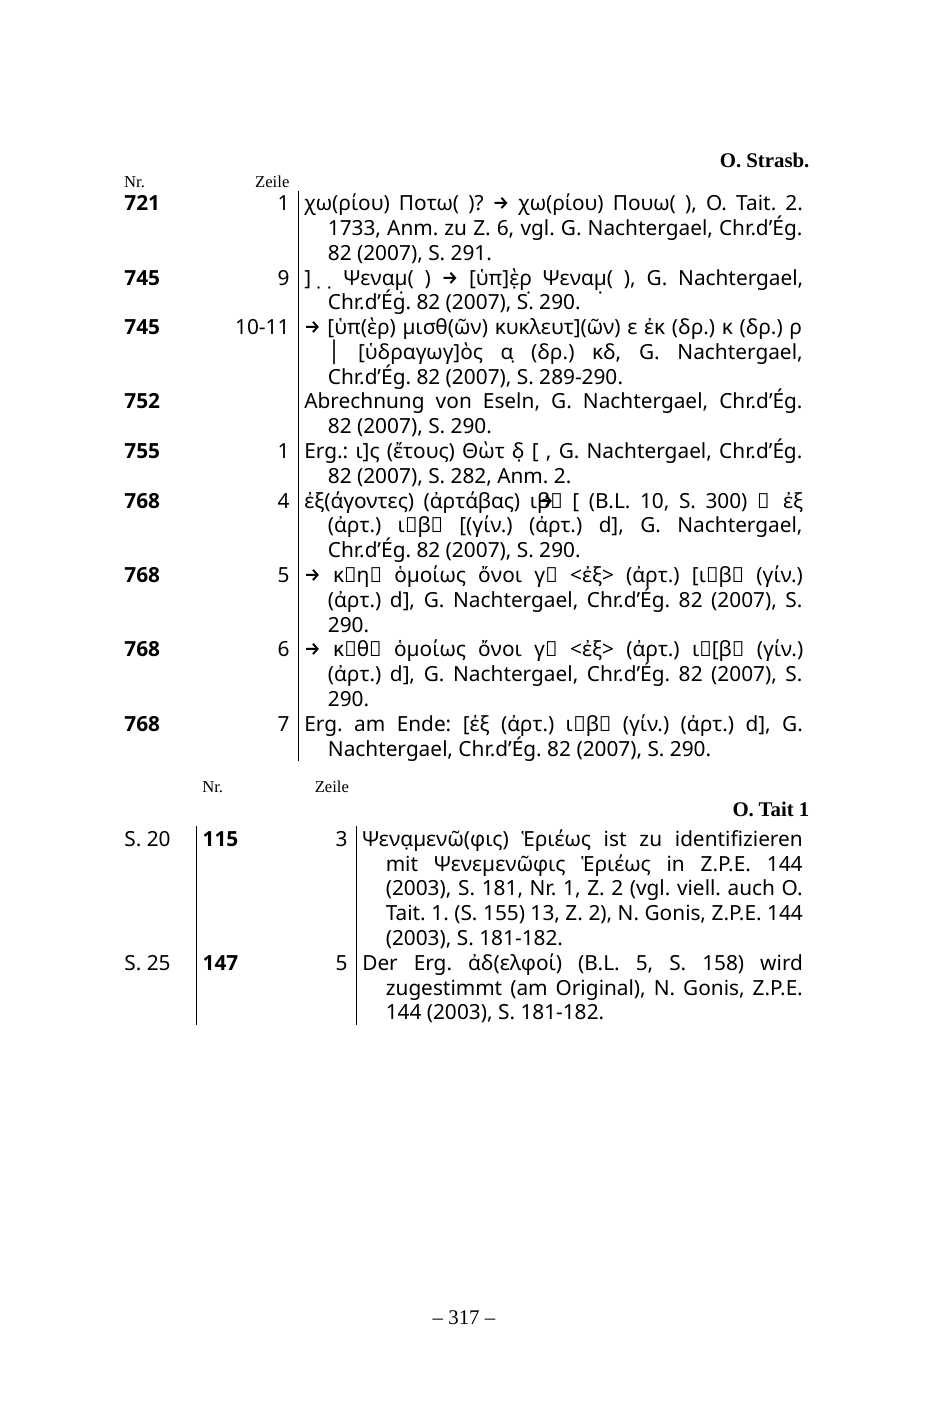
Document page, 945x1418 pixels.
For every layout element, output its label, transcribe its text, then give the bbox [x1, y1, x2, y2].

table_cell 745 [118, 315, 207, 389]
table_cell 768 [118, 563, 207, 637]
table_cell 768 [118, 711, 207, 761]
table_cell ἐξ(άγοντες) (ἀρτάβας) ιβ [ (B.L. 10, S. 300) → ἐξ (ἀρτ.) ιβ [(γίν.) (ἀρτ.) d], G. Nachtergael, Chr.d’Ég. 82 (2007), S. 290. [299, 488, 809, 563]
table_header 115 [197, 826, 302, 950]
table_cell 755 [118, 439, 207, 488]
table_cell 768 [118, 488, 207, 563]
table_cell 147 [197, 950, 302, 1025]
table_cell Erg.: ι]ς (ἔτους) Θὼτ δ̣ [ , G. Nachtergael, Chr.d’Ég. 82 (2007), S. 282, Anm. 2. [299, 439, 809, 488]
text Nr. Zeile [118, 777, 809, 796]
table_cell 10-11 [207, 315, 298, 389]
table_cell 721 [118, 191, 207, 265]
table_cell Abrechnung von Eseln, G. Nachtergael, Chr.d’Ég. 82 (2007), S. 290. [299, 389, 809, 439]
table_cell 5 [302, 950, 356, 1025]
table_cell → [ὑπ(ὲρ) μισθ(ῶν) κυκλευτ](ῶν) ε ἐκ (δρ.) κ (δρ.) ρ │ [ὑδραγωγ]ὸς α̣ (δρ.) κδ, G. Nachtergael, Chr.d’Ég. 82 (2007), S. 289-290. [299, 315, 809, 389]
table_cell 6 [207, 637, 298, 711]
table_header S. 20 [118, 826, 196, 950]
table_cell 4 [207, 488, 298, 563]
table_cell 752 [118, 389, 207, 439]
table_cell S. 25 [118, 950, 196, 1025]
table_cell → κθ ὁμοίως ὄνοι γ <ἐξ> (ἀρτ.) ι[β (γίν.) (ἀρτ.) d], G. Nachtergael, Chr.d’Ég. 82 (2007), S. 290. [299, 637, 809, 711]
table_header 3 [302, 826, 356, 950]
table_cell 5 [207, 563, 298, 637]
table_cell Erg. am Ende: [ἐξ (ἀρτ.) ιβ (γίν.) (ἀρτ.) d], G. Nachtergael, Chr.d’Ég. 82 (2007), S. 290. [299, 711, 809, 761]
table_cell [207, 389, 298, 439]
table_cell ] ̣ ̣ Ψεναμ̣( ) → [ὑπ]ὲ̣ρ̣ Ψεναμ̣( ), G. Nachtergael, Chr.d’Ég. 82 (2007), S. 290. [299, 265, 809, 315]
table_cell 745 [118, 265, 207, 315]
table_cell 768 [118, 637, 207, 711]
table_cell → κη ὁμοίως ὄνοι γ <ἐξ> (ἀρτ.) [ιβ (γίν.) (ἀρτ.) d], G. Nachtergael, Chr.d’Ég. 82 (2007), S. 290. [299, 563, 809, 637]
table_cell 9 [207, 265, 298, 315]
table_cell 1 [207, 439, 298, 488]
table_cell 1 [207, 191, 298, 265]
subtitle O. Tait 1 [118, 796, 809, 821]
table_cell χω(ρίου) Ποτω( )? → χω(ρίου) Πουω( ), O. Tait. 2. 1733, Anm. zu Z. 6, vgl. G. Nachtergael, Chr.d’Ég. 82 (2007), S. 291. [299, 191, 809, 265]
table_header Ψενα̣μενῶ(φις) Ἑριέως ist zu identifizieren mit Ψενεμενῶφις Ἑριέως in Z.P.E. 144 (2003), S. 181, Nr. 1, Z. 2 (vgl. viell. auch O. Tait. 1. (S. 155) 13, Z. 2), N. Gonis, Z.P.E. 144 (2003), S. 181-182. [357, 826, 809, 950]
table_cell Der Erg. ἀδ(ελφοί) (B.L. 5, S. 158) wird zugestimmt (am Original), N. Gonis, Z.P.E. 144 (2003), S. 181-182. [357, 950, 809, 1025]
table_cell 7 [207, 711, 298, 761]
